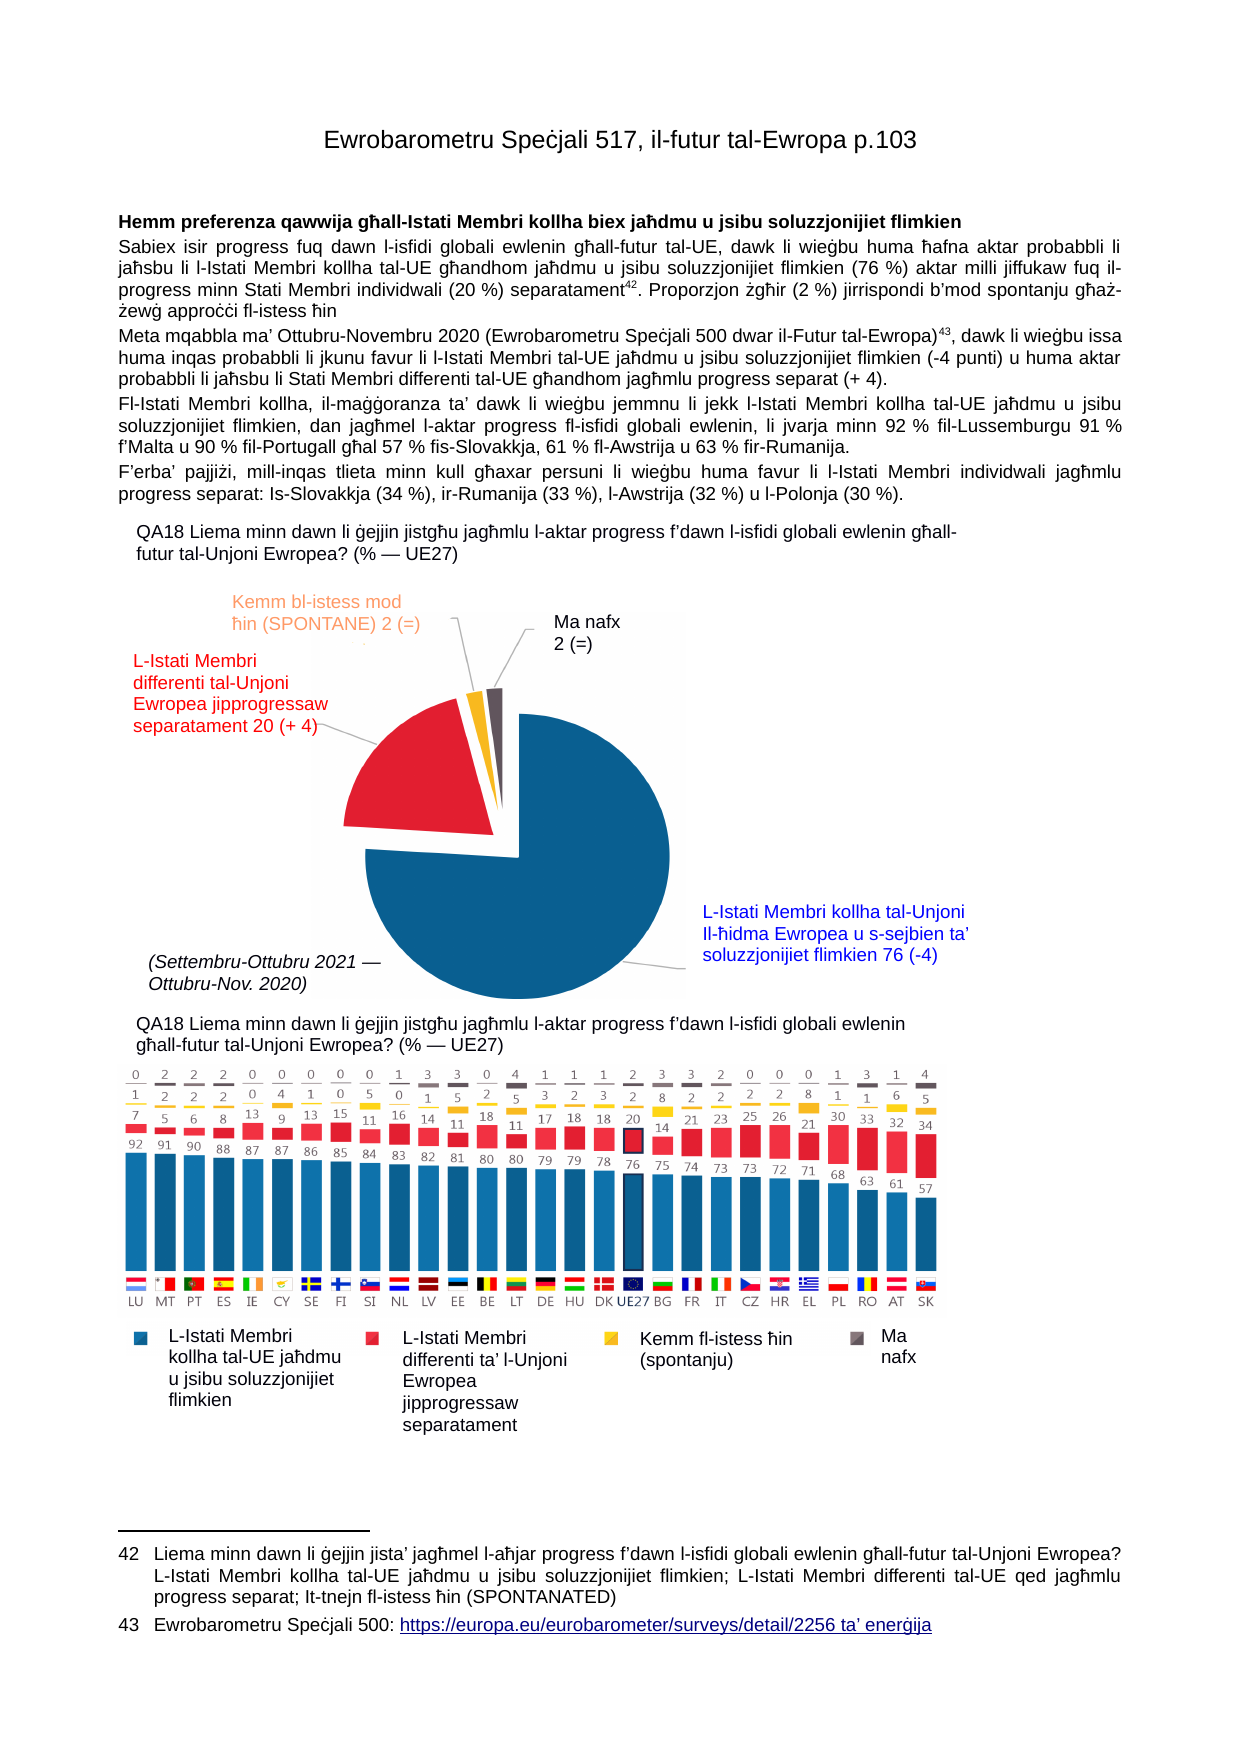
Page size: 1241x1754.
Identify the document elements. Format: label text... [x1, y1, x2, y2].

text Liema minn dawn li ġejjin jista’ jagħmel l-aħjar progress f’dawn l-isfidi globali ewlenin għall-futur tal-Unjoni Ewropea? L-Istati Membri kollha tal-UE jaħdmu u jsibu soluzzjonijiet flimkien; L-Istati Membri differenti tal-UE qed jagħmlu progress separat; It-tnejn fl-istess ħin (SPONTANATED) [118, 1543, 1122, 1608]
picture [311, 612, 686, 999]
text F’erba’ pajjiżi, mill-inqas tlieta minn kull għaxar persuni li wieġbu huma favur li l-Istati Membri individwali jagħmlu progress separat: Is-Slovakkja (34 %), ir-Rumanija (33 %), l-Awstrija (32 %) u l-Polonja (30 %). [118, 461, 1122, 504]
text Meta mqabbla ma’ Ottubru-Novembru 2020 (Ewrobarometru Speċjali 500 dwar il-Futur tal-Ewropa), dawk li wieġbu issa huma inqas probabbli li jkunu favur li l-Istati Membri tal-UE jaħdmu u jsibu soluzzjonijiet flimkien (-4 punti) u huma aktar probabbli li jaħsbu li Stati Membri differenti tal-UE għandhom jagħmlu progress separat (+ 4). [118, 325, 1122, 390]
text Fl-Istati Membri kollha, il-maġġoranza ta’ dawk li wieġbu jemmnu li jekk l-Istati Membri kollha tal-UE jaħdmu u jsibu soluzzjonijiet flimkien, dan jagħmel l-aktar progress fl-isfidi globali ewlenin, li jvarja minn 92 % fil-Lussemburgu 91 % f’Malta u 90 % fil-Portugall għal 57 % fis-Slovakkja, 61 % fl-Awstrija u 63 % fir-Rumanija. [118, 393, 1122, 458]
text Ewrobarometru Speċjali 500: https://europa.eu/eurobarometer/surveys/detail/2256 ta’ enerġija [118, 1614, 1122, 1636]
text Hemm preferenza qawwija għall-Istati Membri kollha biex jaħdmu u jsibu soluzzjonijiet flimkien [118, 211, 1122, 232]
picture [126, 1321, 871, 1356]
picture [117, 1064, 947, 1318]
text Sabiex isir progress fuq dawn l-isfidi globali ewlenin għall-futur tal-UE, dawk li wieġbu huma ħafna aktar probabbli li jaħsbu li l-Istati Membri kollha tal-UE għandhom jaħdmu u jsibu soluzzjonijiet flimkien (76 %) aktar milli jiffukaw fuq il-progress minn Stati Membri individwali (20 %) separatament. Proporzjon żgħir (2 %) jirrispondi b’mod spontanju għaż-żewġ approċċi fl-istess ħin [118, 236, 1122, 322]
